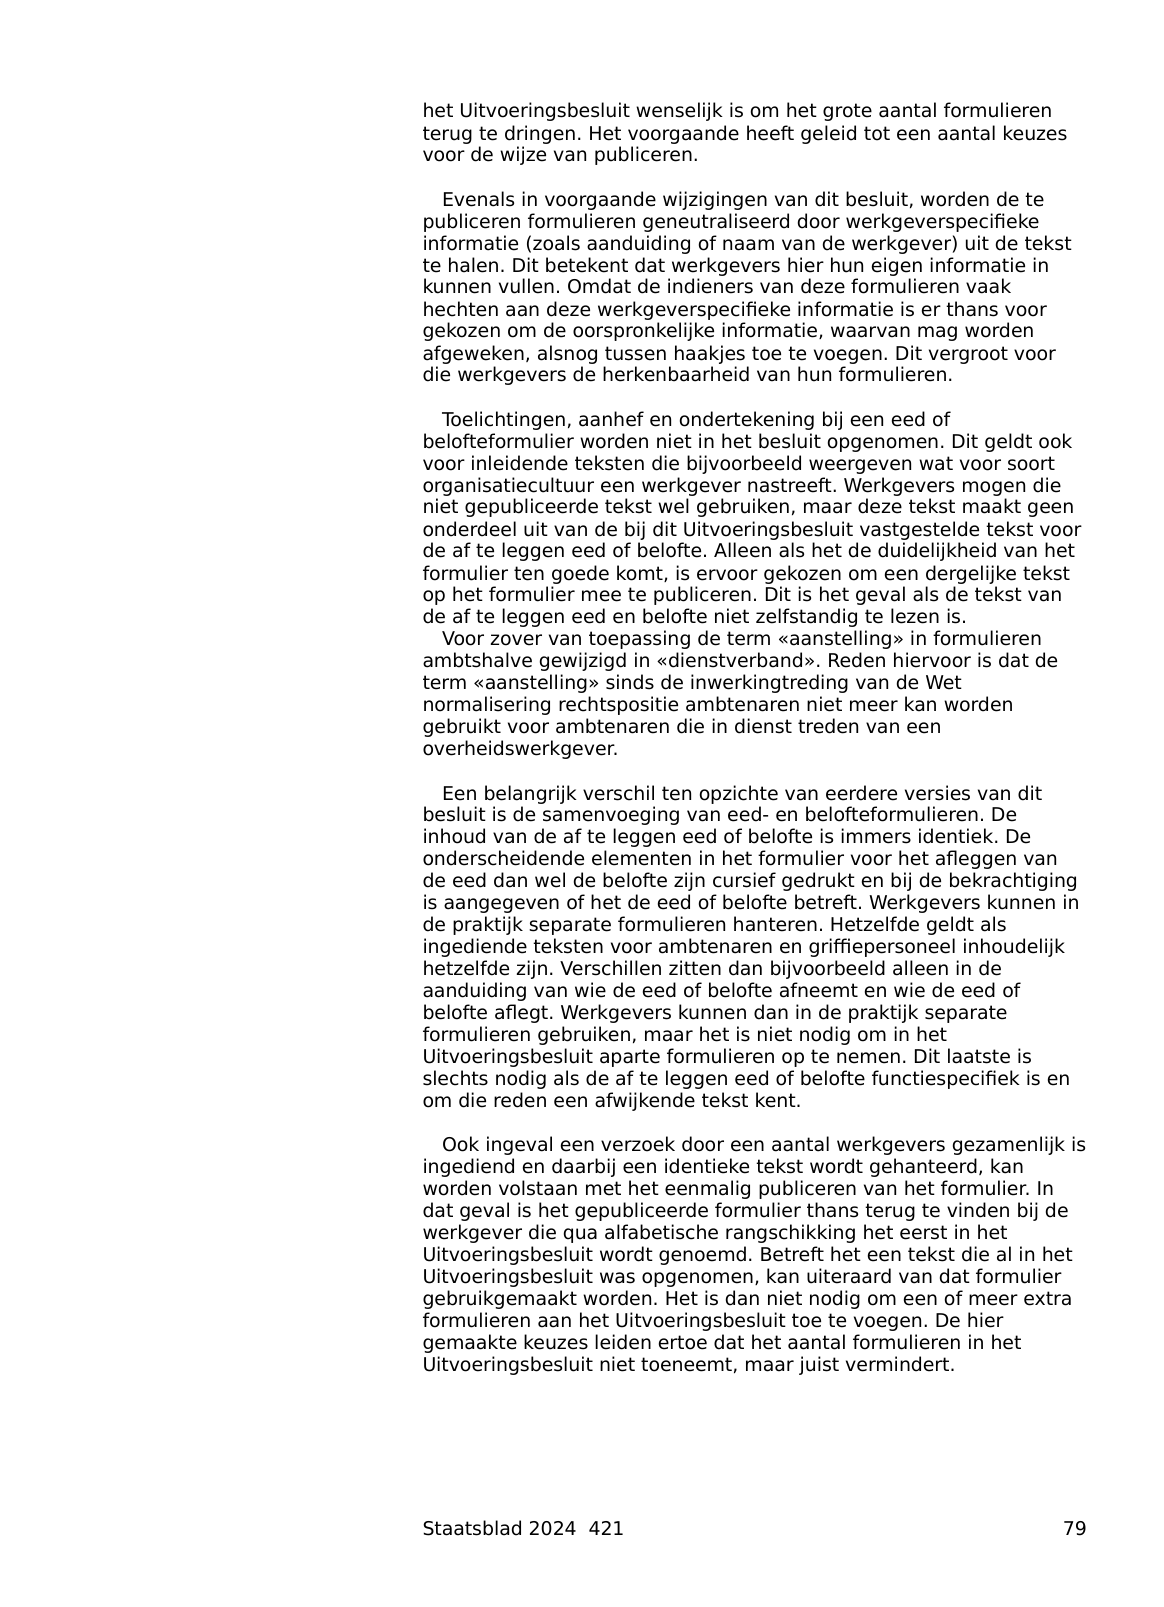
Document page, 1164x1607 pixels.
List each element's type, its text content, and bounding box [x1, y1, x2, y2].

text Toelichtingen, aanhef en ondertekening bij een eed of belofteformulier worden niet in het besluit opgenomen. Dit geldt ook voor inleidende teksten die bijvoorbeeld weergeven wat voor soort organisatiecultuur een werkgever nastreeft. Werkgevers mogen die niet gepubliceerde tekst wel gebruiken, maar deze tekst maakt geen onderdeel uit van de bij dit Uitvoeringsbesluit vastgestelde tekst voor de af te leggen eed of belofte. Alleen als het de duidelijkheid van het formulier ten goede komt, is ervoor gekozen om een dergelijke tekst op het formulier mee te publiceren. Dit is het geval als de tekst van de af te leggen eed en belofte niet zelfstandig te lezen is. [422, 408, 1087, 628]
text Voor zover van toepassing de term «aanstelling» in formulieren ambtshalve gewijzigd in «dienstverband». Reden hiervoor is dat de term «aanstelling» sinds de inwerkingtreding van de Wet normalisering rechtspositie ambtenaren niet meer kan worden gebruikt voor ambtenaren die in dienst treden van een overheidswerkgever. [422, 628, 1087, 760]
text Een belangrijk verschil ten opzichte van eerdere versies van dit besluit is de samenvoeging van eed- en belofteformulieren. De inhoud van de af te leggen eed of belofte is immers identiek. De onderscheidende elementen in het formulier voor het afleggen van de eed dan wel de belofte zijn cursief gedrukt en bij de bekrachtiging is aangegeven of het de eed of belofte betreft. Werkgevers kunnen in de praktijk separate formulieren hanteren. Hetzelfde geldt als ingediende teksten voor ambtenaren en griffiepersoneel inhoudelijk hetzelfde zijn. Verschillen zitten dan bijvoorbeeld alleen in de aanduiding van wie de eed of belofte afneemt en wie de eed of belofte aflegt. Werkgevers kunnen dan in de praktijk separate formulieren gebruiken, maar het is niet nodig om in het Uitvoeringsbesluit aparte formulieren op te nemen. Dit laatste is slechts nodig als de af te leggen eed of belofte functiespecifiek is en om die reden een afwijkende tekst kent. [422, 782, 1087, 1112]
text het Uitvoeringsbesluit wenselijk is om het grote aantal formulieren terug te dringen. Het voorgaande heeft geleid tot een aantal keuzes voor de wijze van publiceren. [422, 100, 1087, 166]
text Ook ingeval een verzoek door een aantal werkgevers gezamenlijk is ingediend en daarbij een identieke tekst wordt gehanteerd, kan worden volstaan met het eenmalig publiceren van het formulier. In dat geval is het gepubliceerde formulier thans terug te vinden bij de werkgever die qua alfabetische rangschikking het eerst in het Uitvoeringsbesluit wordt genoemd. Betreft het een tekst die al in het Uitvoeringsbesluit was opgenomen, kan uiteraard van dat formulier gebruikgemaakt worden. Het is dan niet nodig om een of meer extra formulieren aan het Uitvoeringsbesluit toe te voegen. De hier gemaakte keuzes leiden ertoe dat het aantal formulieren in het Uitvoeringsbesluit niet toeneemt, maar juist vermindert. [422, 1134, 1087, 1376]
text Evenals in voorgaande wijzigingen van dit besluit, worden de te publiceren formulieren geneutraliseerd door werkgeverspecifieke informatie (zoals aanduiding of naam van de werkgever) uit de tekst te halen. Dit betekent dat werkgevers hier hun eigen informatie in kunnen vullen. Omdat de indieners van deze formulieren vaak hechten aan deze werkgeverspecifieke informatie is er thans voor gekozen om de oorspronkelijke informatie, waarvan mag worden afgeweken, alsnog tussen haakjes toe te voegen. Dit vergroot voor die werkgevers de herkenbaarheid van hun formulieren. [422, 188, 1087, 386]
